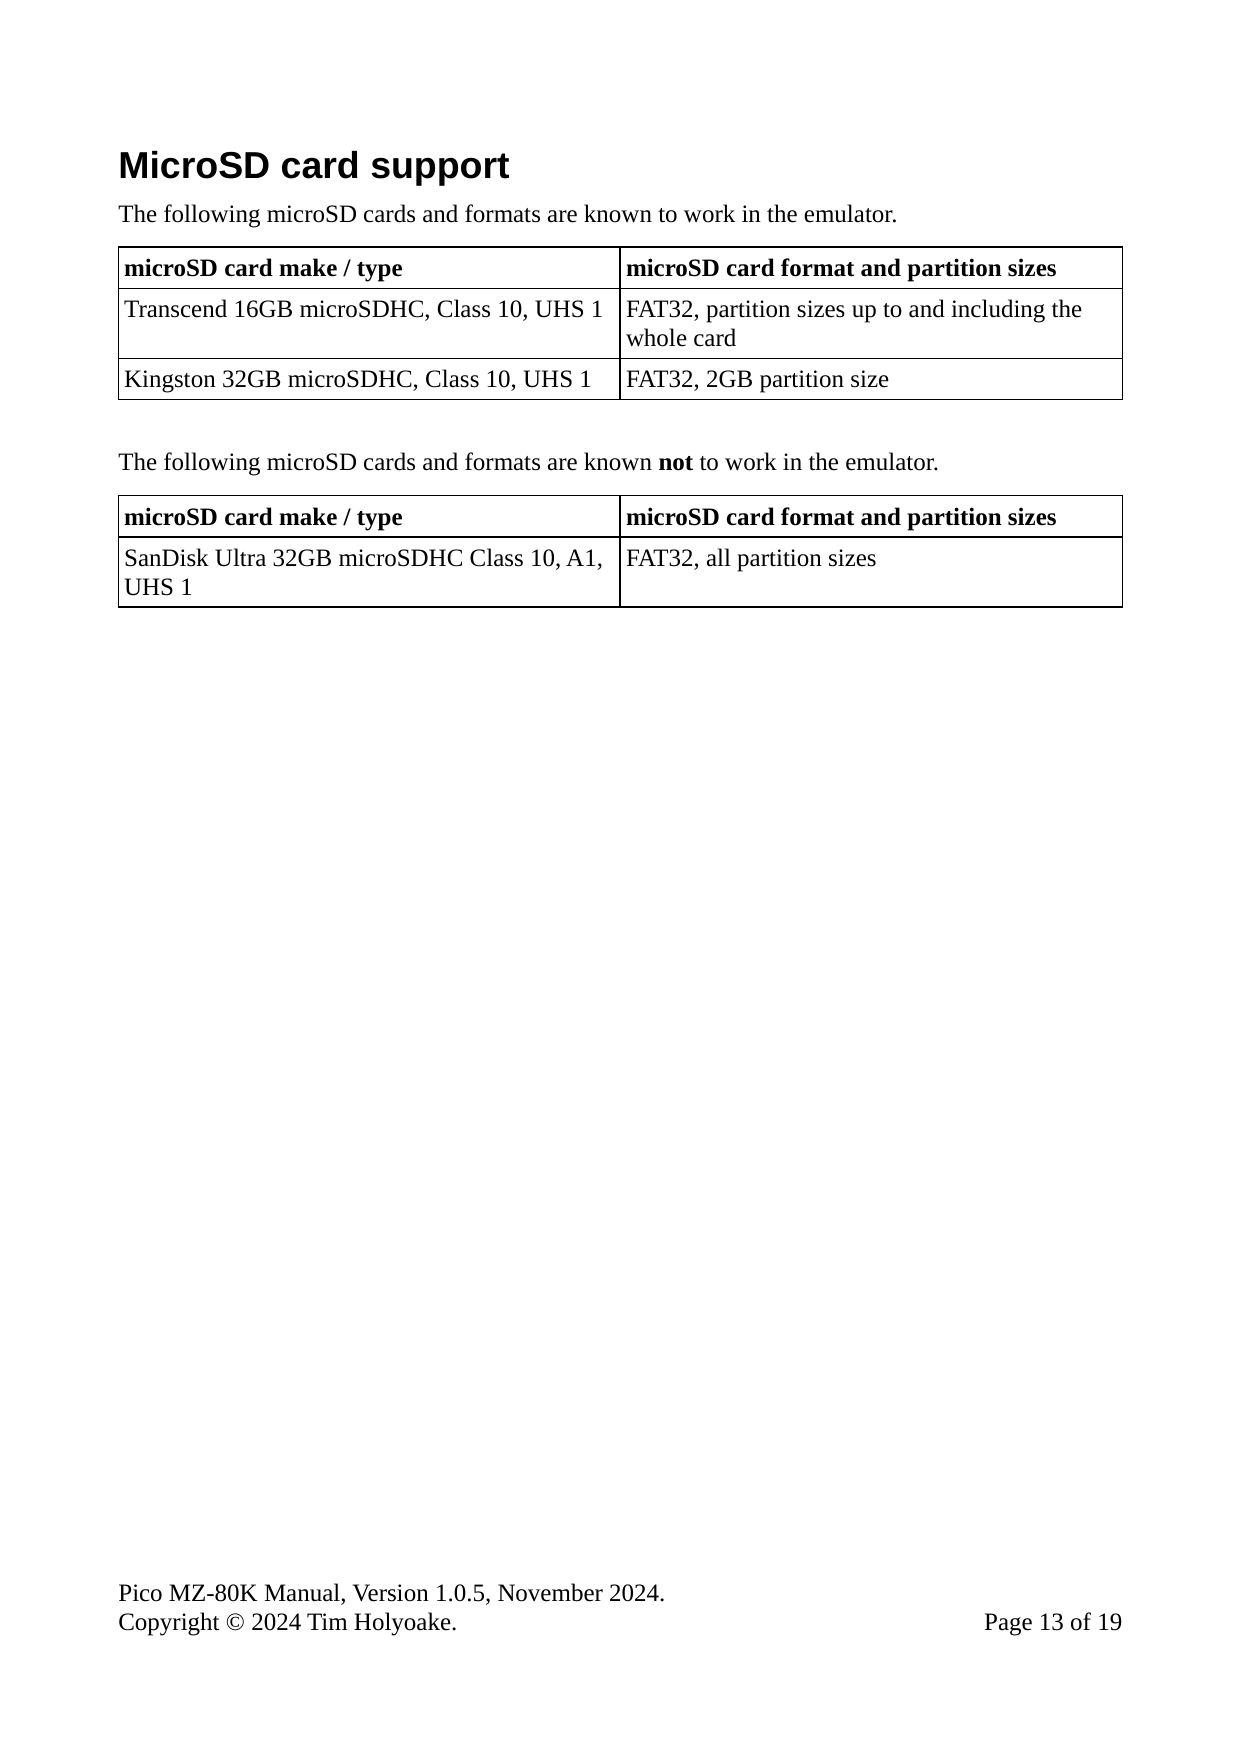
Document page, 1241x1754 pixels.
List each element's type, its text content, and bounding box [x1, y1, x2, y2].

text The following microSD cards and formats are known not to work in the emulator. [118, 447, 1122, 476]
table_cell FAT32, partition sizes up to and including the whole card [621, 289, 1122, 358]
table_header microSD card make / type [119, 248, 619, 288]
table_header microSD card format and partition sizes [621, 248, 1122, 288]
text The following microSD cards and formats are known to work in the emulator. [118, 199, 1122, 227]
table_cell FAT32, all partition sizes [621, 538, 1122, 606]
table_cell FAT32, 2GB partition size [621, 359, 1122, 399]
table_cell SanDisk Ultra 32GB microSDHC Class 10, A1, UHS 1 [119, 538, 619, 606]
subtitle MicroSD card support [118, 143, 1122, 186]
table_cell Kingston 32GB microSDHC, Class 10, UHS 1 [119, 359, 619, 399]
table_header microSD card make / type [119, 496, 619, 536]
table_cell Transcend 16GB microSDHC, Class 10, UHS 1 [119, 289, 619, 358]
table_header microSD card format and partition sizes [621, 496, 1122, 536]
